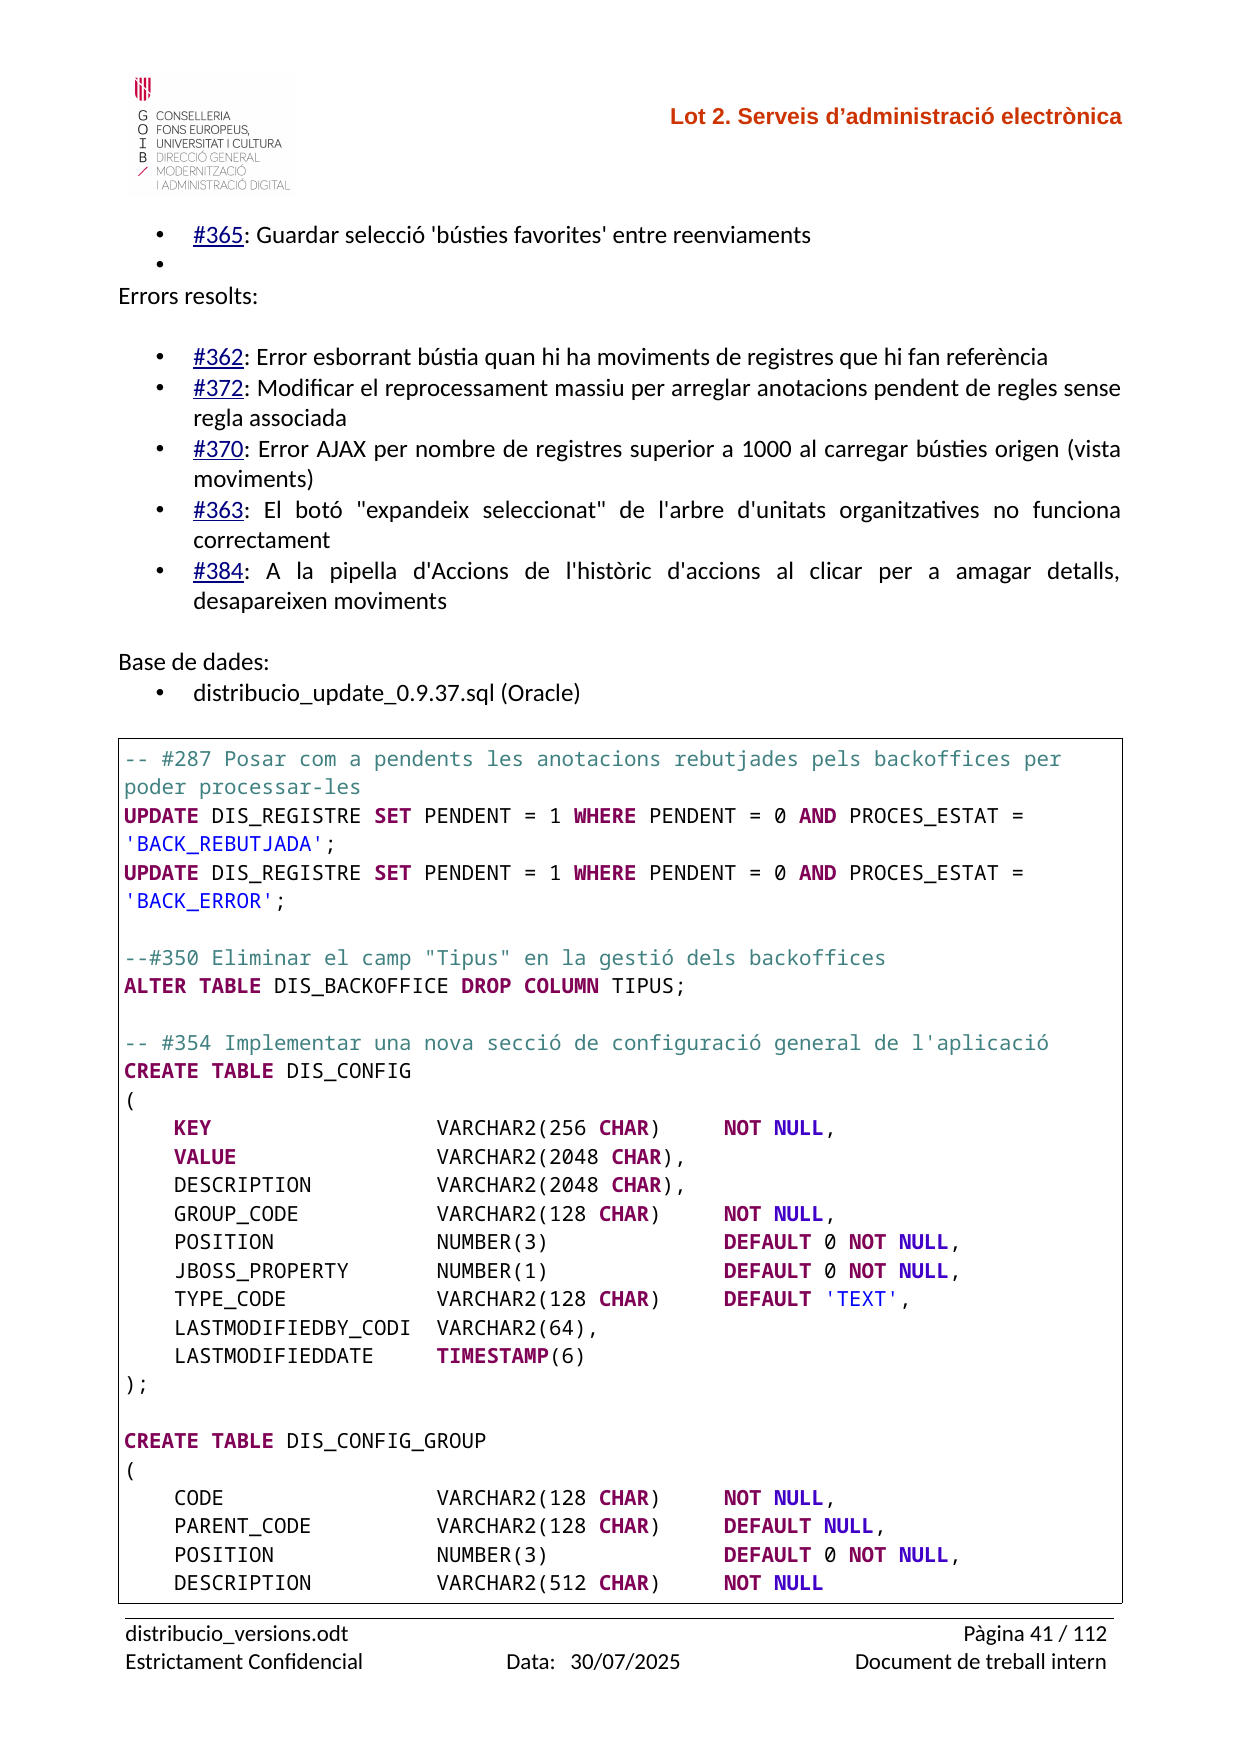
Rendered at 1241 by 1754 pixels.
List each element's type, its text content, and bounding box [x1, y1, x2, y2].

list #363: El botó "expandeix seleccionat" de l'arbre d'unitats organitzatives no funciona correctament [156, 494, 1122, 555]
text Base de dades: [118, 646, 1122, 677]
picture [126, 70, 299, 197]
text Errors resolts: [118, 280, 1122, 311]
list #372: Modificar el reprocessament massiu per arreglar anotacions pendent de regles sense regla associada [156, 372, 1122, 433]
list #370: Error AJAX per nombre de registres superior a 1000 al carregar bústies origen (vista moviments) [156, 433, 1122, 494]
list distribucio_update_0.9.37.sql (Oracle) [156, 677, 1122, 707]
list #384: A la pipella d'Accions de l'històric d'accions al clicar per a amagar detalls, desapareixen moviments [156, 555, 1122, 616]
list #365: Guardar selecció 'bústies favorites' entre reenviaments [156, 219, 1122, 250]
list #362: Error esborrant bústia quan hi ha moviments de registres que hi fan referència [156, 341, 1122, 372]
table_header -- #287 Posar com a pendents les anotacions rebutjades pels backoffices per poder processar-les UPDATE DIS_REGISTRE SET PENDENT = 1 WHERE PENDENT = 0 AND PROCES_ESTAT = 'BACK_REBUTJADA'; UPDATE DIS_REGISTRE SET PENDENT = 1 WHERE PENDENT = 0 AND PROCES_ESTAT = 'BACK_ERROR'; --#350 Eliminar el camp "Tipus" en la gestió dels backoffices ALTER TABLE DIS_BACKOFFICE DROP COLUMN TIPUS; -- #354 Implementar una nova secció de configuració general de l'aplicació CREATE TABLE DIS_CONFIG ( KEY VARCHAR2(256 CHAR) NOT NULL, VALUE VARCHAR2(2048 CHAR), DESCRIPTION VARCHAR2(2048 CHAR), GROUP_CODE VARCHAR2(128 CHAR) NOT NULL, POSITION NUMBER(3) DEFAULT 0 NOT NULL, JBOSS_PROPERTY NUMBER(1) DEFAULT 0 NOT NULL, TYPE_CODE VARCHAR2(128 CHAR) DEFAULT 'TEXT', LASTMODIFIEDBY_CODI VARCHAR2(64), LASTMODIFIEDDATE TIMESTAMP(6) ); CREATE TABLE DIS_CONFIG_GROUP ( CODE VARCHAR2(128 CHAR) NOT NULL, PARENT_CODE VARCHAR2(128 CHAR) DEFAULT NULL, POSITION NUMBER(3) DEFAULT 0 NOT NULL, DESCRIPTION VARCHAR2(512 CHAR) NOT NULL [119, 739, 1122, 1603]
